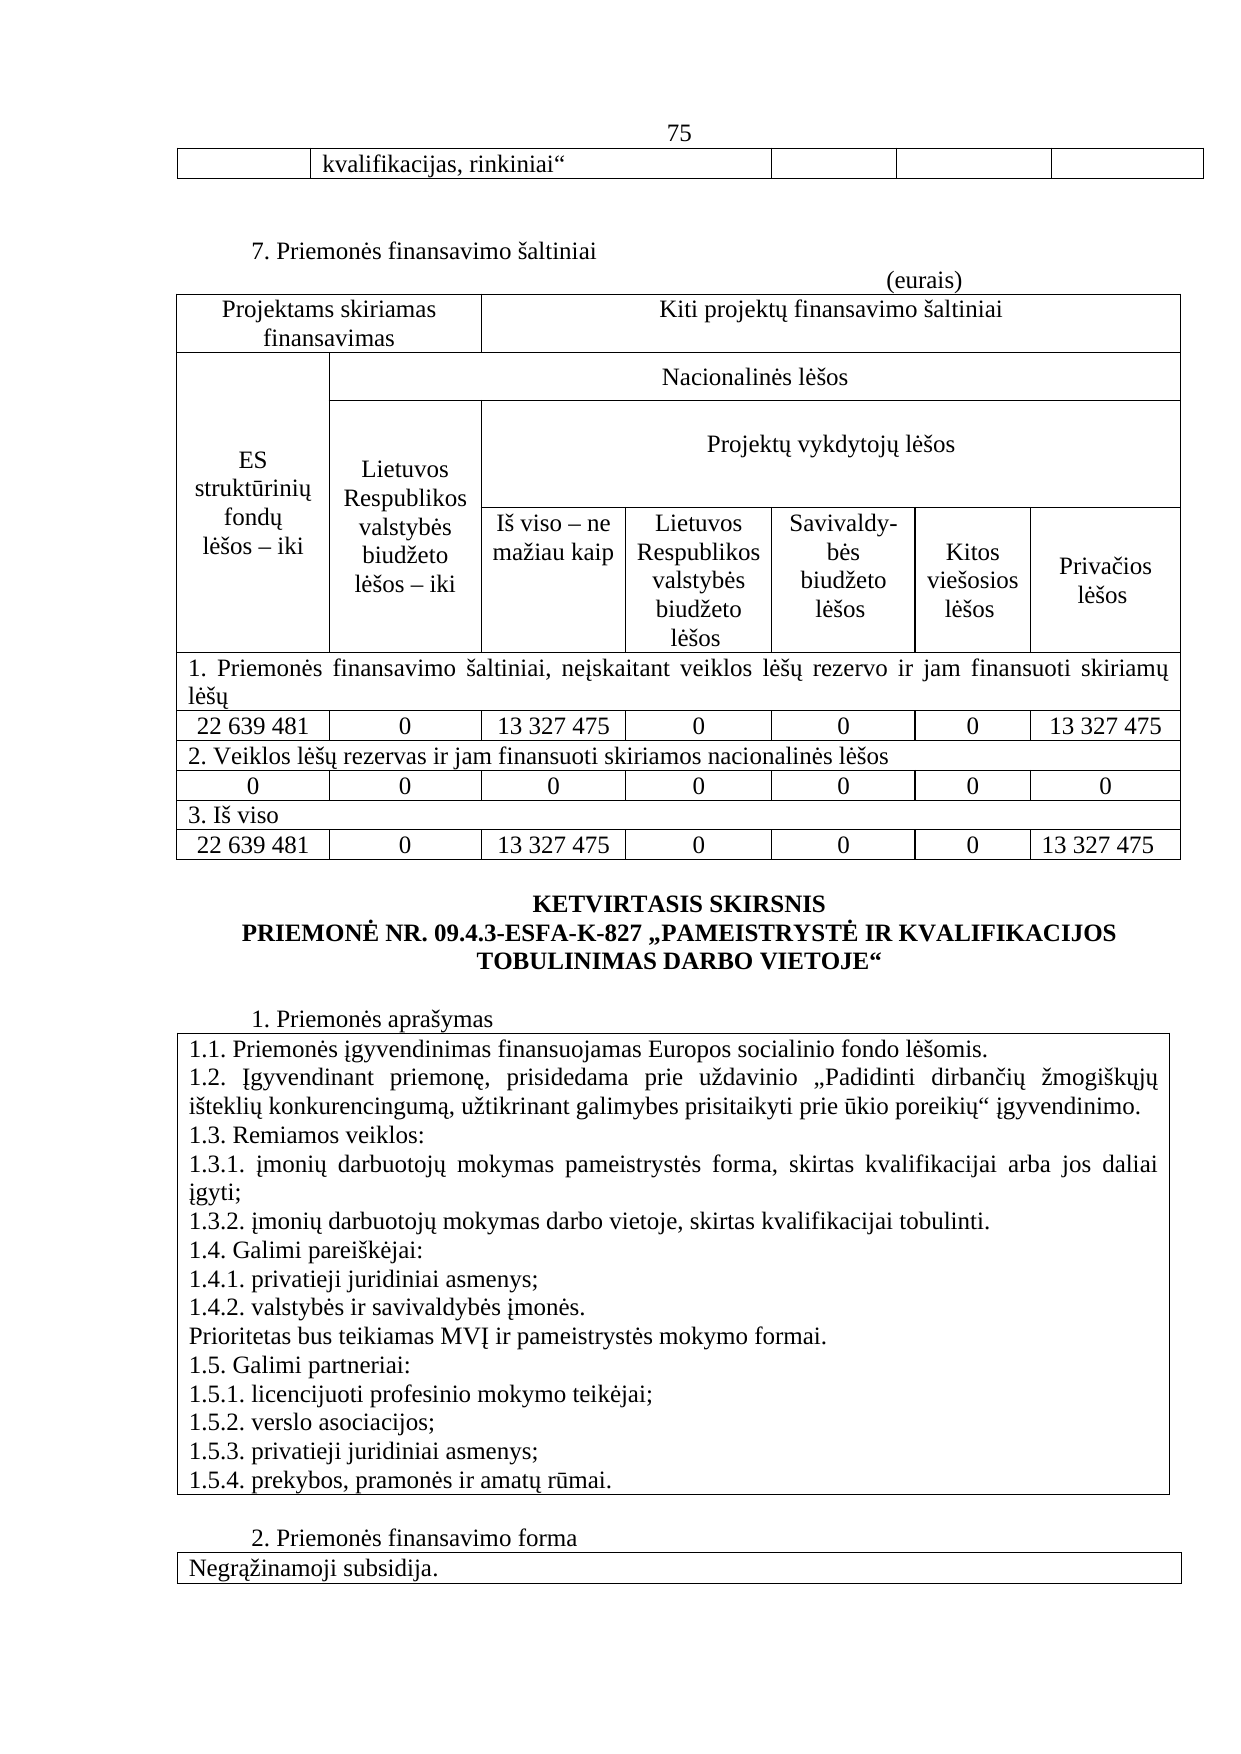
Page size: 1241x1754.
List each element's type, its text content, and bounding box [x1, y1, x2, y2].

table_cell 1. Priemonės finansavimo šaltiniai, neįskaitant veiklos lėšų rezervo ir jam finansuoti skiriamų lėšų [177, 653, 1180, 710]
table_cell 22 639 481 [177, 711, 329, 740]
table_cell 1.2. Įgyvendinant priemonę, prisidedama prie uždavinio „Padidinti dirbančių žmogiškųjų išteklių konkurencingumą, užtikrinant galimybes prisitaikyti prie ūkio poreikių“ įgyvendinimo. [178, 1063, 1169, 1120]
text 1. Priemonės aprašymas [177, 1004, 1181, 1033]
table_cell 3. Iš viso [177, 801, 1180, 829]
table_cell 0 [330, 771, 481, 799]
table_cell 0 [916, 771, 1030, 799]
table_cell 1.3. Remiamos veiklos: 1.3.1. įmonių darbuotojų mokymas pameistrystės forma, skirtas kvalifikacijai arba jos daliai įgyti; 1.3.2. įmonių darbuotojų mokymas darbo vietoje, skirtas kvalifikacijai tobulinti. [178, 1120, 1169, 1235]
table_cell Kitos viešosios lėšos [916, 508, 1030, 652]
table_cell 0 [177, 771, 329, 799]
table_cell 0 [626, 771, 771, 799]
table_cell Savivaldy-bės biudžeto lėšos [772, 508, 914, 652]
table_cell Iš viso – ne mažiau kaip [482, 508, 625, 652]
table_cell Privačios lėšos [1031, 508, 1180, 652]
table_cell Nacionalinės lėšos [330, 353, 1180, 400]
table_cell [1052, 149, 1203, 177]
table_cell 2. Veiklos lėšų rezervas ir jam finansuoti skiriamos nacionalinės lėšos [177, 741, 1180, 770]
table_cell 13 327 475 [482, 830, 625, 859]
text 2. Priemonės finansavimo forma [177, 1523, 1181, 1552]
table_cell Lietuvos Respublikos valstybės biudžeto lėšos – iki [330, 401, 481, 652]
table_cell 0 [482, 771, 625, 799]
table_cell kvalifikacijas, rinkiniai“ [311, 149, 771, 177]
table_cell 0 [626, 711, 771, 740]
table_cell 0 [772, 771, 914, 799]
text (eurais) [177, 265, 1181, 293]
table_cell 0 [330, 711, 481, 740]
table_cell 0 [1031, 771, 1180, 799]
table_cell 13 327 475 [482, 711, 625, 740]
table_cell ES struktūrinių fondų lėšos – iki [177, 353, 329, 652]
table_cell [178, 149, 310, 177]
table_cell 1.4. Galimi pareiškėjai: 1.4.1. privatieji juridiniai asmenys; 1.4.2. valstybės ir savivaldybės įmonės. Prioritetas bus teikiamas MVĮ ir pameistrystės mokymo formai. [178, 1235, 1169, 1350]
table_cell 0 [916, 711, 1030, 740]
table_header Kiti projektų finansavimo šaltiniai [482, 295, 1180, 352]
table_header Projektams skiriamas finansavimas [177, 295, 481, 352]
table_cell 0 [330, 830, 481, 859]
table_cell 13 327 475 [1031, 830, 1180, 859]
table_cell Lietuvos Respublikos valstybės biudžeto lėšos [626, 508, 771, 652]
table_cell 0 [626, 830, 771, 859]
table_cell 0 [772, 711, 914, 740]
table_cell Projektų vykdytojų lėšos [482, 401, 1180, 507]
table_header 1.1. Priemonės įgyvendinimas finansuojamas Europos socialinio fondo lėšomis. [178, 1034, 1169, 1062]
table_cell 22 639 481 [177, 830, 329, 859]
table_cell [897, 149, 1051, 177]
table_cell 13 327 475 [1031, 711, 1180, 740]
table_cell 0 [916, 830, 1030, 859]
text 7. Priemonės finansavimo šaltiniai [177, 236, 1181, 265]
table_cell 1.5. Galimi partneriai: 1.5.1. licencijuoti profesinio mokymo teikėjai; 1.5.2. verslo asociacijos; 1.5.3. privatieji juridiniai asmenys; 1.5.4. prekybos, pramonės ir amatų rūmai. [178, 1350, 1169, 1494]
text PRIEMONĖ NR. 09.4.3-ESFA-K-827 „PAMEISTRYSTĖ ir kvalifikacijos tobulinimas darbo vietoje“ [177, 918, 1181, 975]
table_cell 0 [772, 830, 914, 859]
table_cell [772, 149, 896, 177]
text KETVIRTASIS SKIRSNIS [177, 889, 1181, 918]
table_header Negrąžinamoji subsidija. [178, 1553, 1181, 1583]
